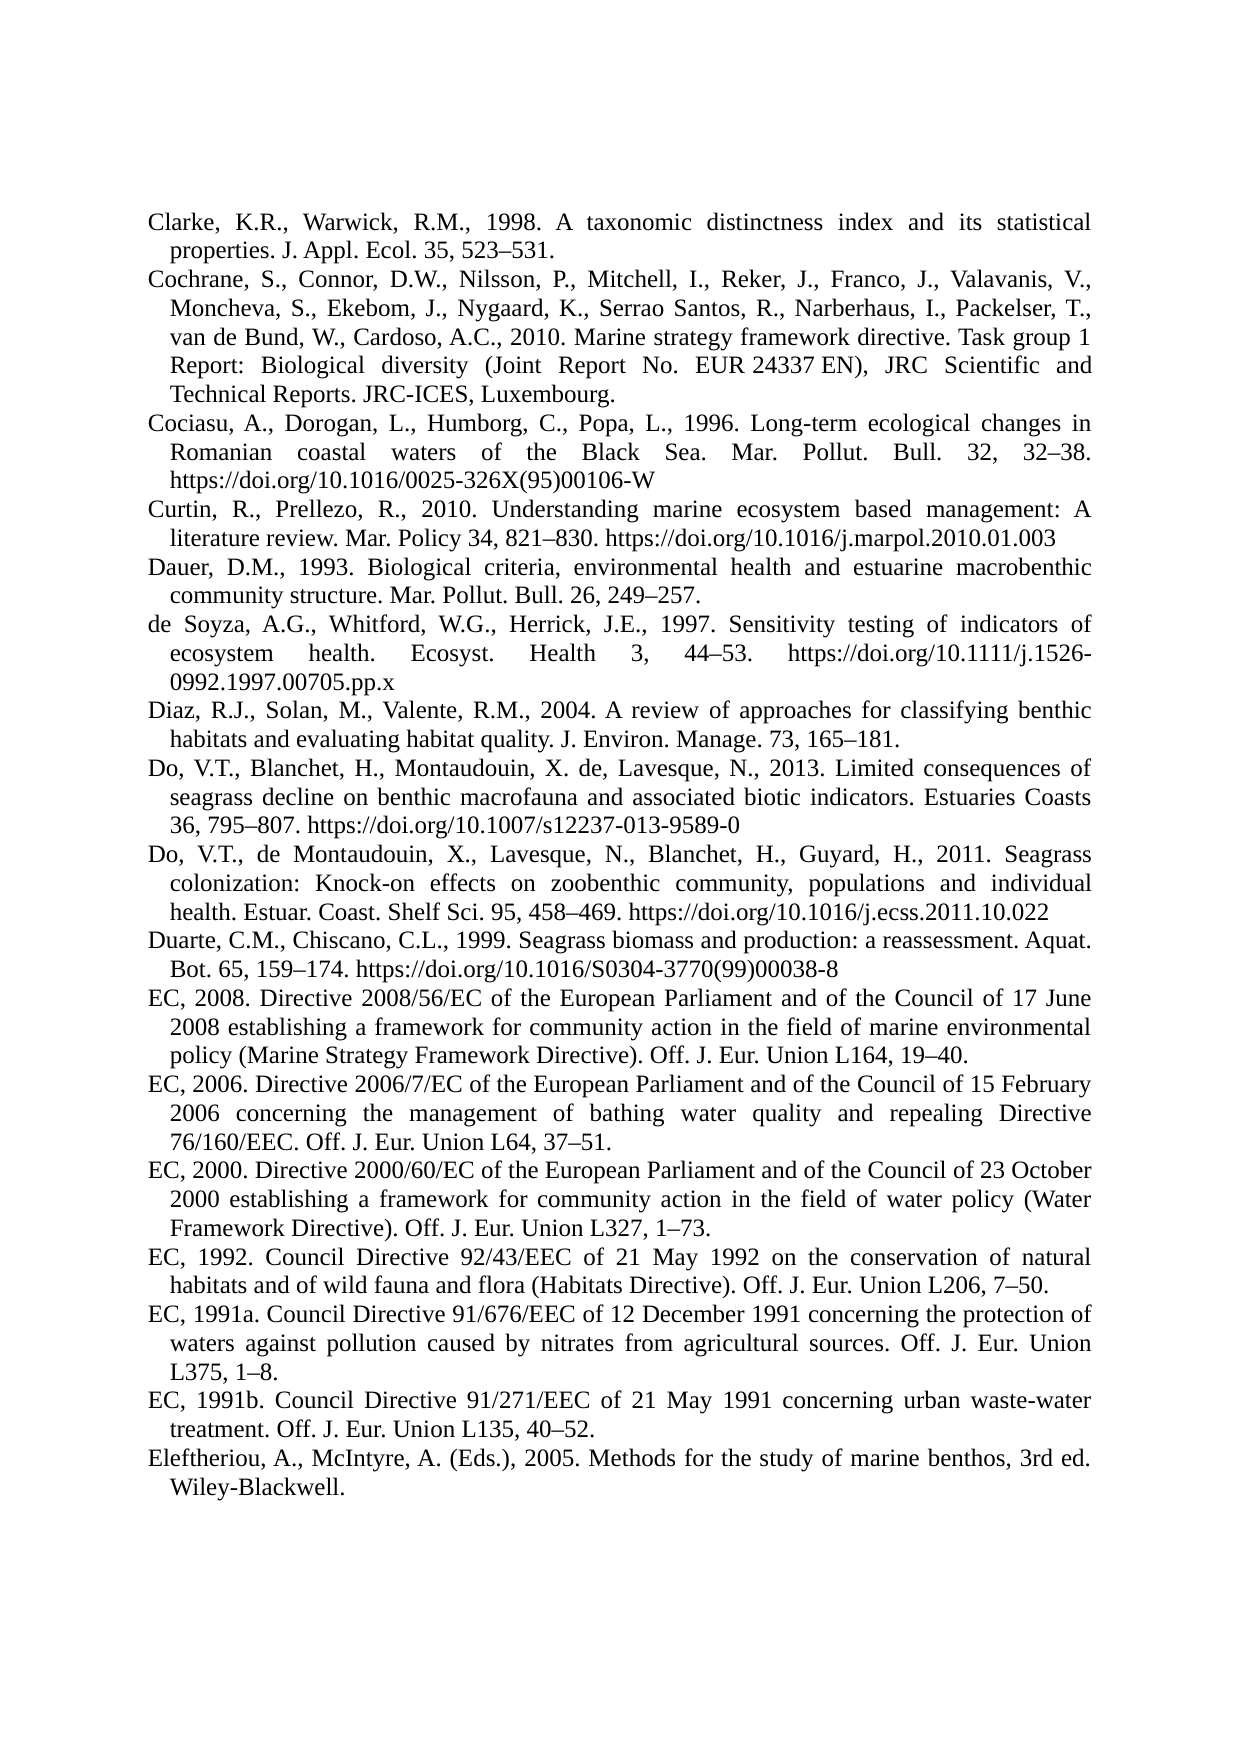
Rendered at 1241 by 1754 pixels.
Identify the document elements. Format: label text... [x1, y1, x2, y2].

text Do, V.T., de Montaudouin, X., Lavesque, N., Blanchet, H., Guyard, H., 2011. Seagrass colonization: Knock-on effects on zoobenthic community, populations and individual health. Estuar. Coast. Shelf Sci. 95, 458–469. https://doi.org/10.1016/j.ecss.2011.10.022 [148, 839, 1093, 925]
text Eleftheriou, A., McIntyre, A. (Eds.), 2005. Methods for the study of marine benthos, 3rd ed. Wiley-Blackwell. [148, 1443, 1093, 1500]
text EC, 1991b. Council Directive 91/271/EEC of 21 May 1991 concerning urban waste-water treatment. Off. J. Eur. Union L135, 40–52. [148, 1385, 1093, 1443]
text EC, 2000. Directive 2000/60/EC of the European Parliament and of the Council of 23 October 2000 establishing a framework for community action in the field of water policy (Water Framework Directive). Off. J. Eur. Union L327, 1–73. [148, 1155, 1093, 1242]
text Do, V.T., Blanchet, H., Montaudouin, X. de, Lavesque, N., 2013. Limited consequences of seagrass decline on benthic macrofauna and associated biotic indicators. Estuaries Coasts 36, 795–807. https://doi.org/10.1007/s12237-013-9589-0 [148, 753, 1093, 839]
text Clarke, K.R., Warwick, R.M., 1998. A taxonomic distinctness index and its statistical properties. J. Appl. Ecol. 35, 523–531. [148, 207, 1093, 264]
text Duarte, C.M., Chiscano, C.L., 1999. Seagrass biomass and production: a reassessment. Aquat. Bot. 65, 159–174. https://doi.org/10.1016/S0304-3770(99)00038-8 [148, 925, 1093, 983]
text Dauer, D.M., 1993. Biological criteria, environmental health and estuarine macrobenthic community structure. Mar. Pollut. Bull. 26, 249–257. [148, 552, 1093, 609]
text EC, 2006. Directive 2006/7/EC of the European Parliament and of the Council of 15 February 2006 concerning the management of bathing water quality and repealing Directive 76/160/EEC. Off. J. Eur. Union L64, 37–51. [148, 1069, 1093, 1155]
text Diaz, R.J., Solan, M., Valente, R.M., 2004. A review of approaches for classifying benthic habitats and evaluating habitat quality. J. Environ. Manage. 73, 165–181. [148, 695, 1093, 753]
text EC, 1992. Council Directive 92/43/EEC of 21 May 1992 on the conservation of natural habitats and of wild fauna and flora (Habitats Directive). Off. J. Eur. Union L206, 7–50. [148, 1242, 1093, 1299]
text Curtin, R., Prellezo, R., 2010. Understanding marine ecosystem based management: A literature review. Mar. Policy 34, 821–830. https://doi.org/10.1016/j.marpol.2010.01.003 [148, 494, 1093, 552]
text Cochrane, S., Connor, D.W., Nilsson, P., Mitchell, I., Reker, J., Franco, J., Valavanis, V., Moncheva, S., Ekebom, J., Nygaard, K., Serrao Santos, R., Narberhaus, I., Packelser, T., van de Bund, W., Cardoso, A.C., 2010. Marine strategy framework directive. Task group 1 Report: Biological diversity (Joint Report No. EUR 24337 EN), JRC Scientific and Technical Reports. JRC-ICES, Luxembourg. [148, 264, 1093, 408]
text Cociasu, A., Dorogan, L., Humborg, C., Popa, L., 1996. Long-term ecological changes in Romanian coastal waters of the Black Sea. Mar. Pollut. Bull. 32, 32–38. https://doi.org/10.1016/0025-326X(95)00106-W [148, 408, 1093, 494]
text de Soyza, A.G., Whitford, W.G., Herrick, J.E., 1997. Sensitivity testing of indicators of ecosystem health. Ecosyst. Health 3, 44–53. https://doi.org/10.1111/j.1526-0992.1997.00705.pp.x [148, 609, 1093, 695]
text EC, 1991a. Council Directive 91/676/EEC of 12 December 1991 concerning the protection of waters against pollution caused by nitrates from agricultural sources. Off. J. Eur. Union L375, 1–8. [148, 1299, 1093, 1385]
text EC, 2008. Directive 2008/56/EC of the European Parliament and of the Council of 17 June 2008 establishing a framework for community action in the field of marine environmental policy (Marine Strategy Framework Directive). Off. J. Eur. Union L164, 19–40. [148, 983, 1093, 1069]
